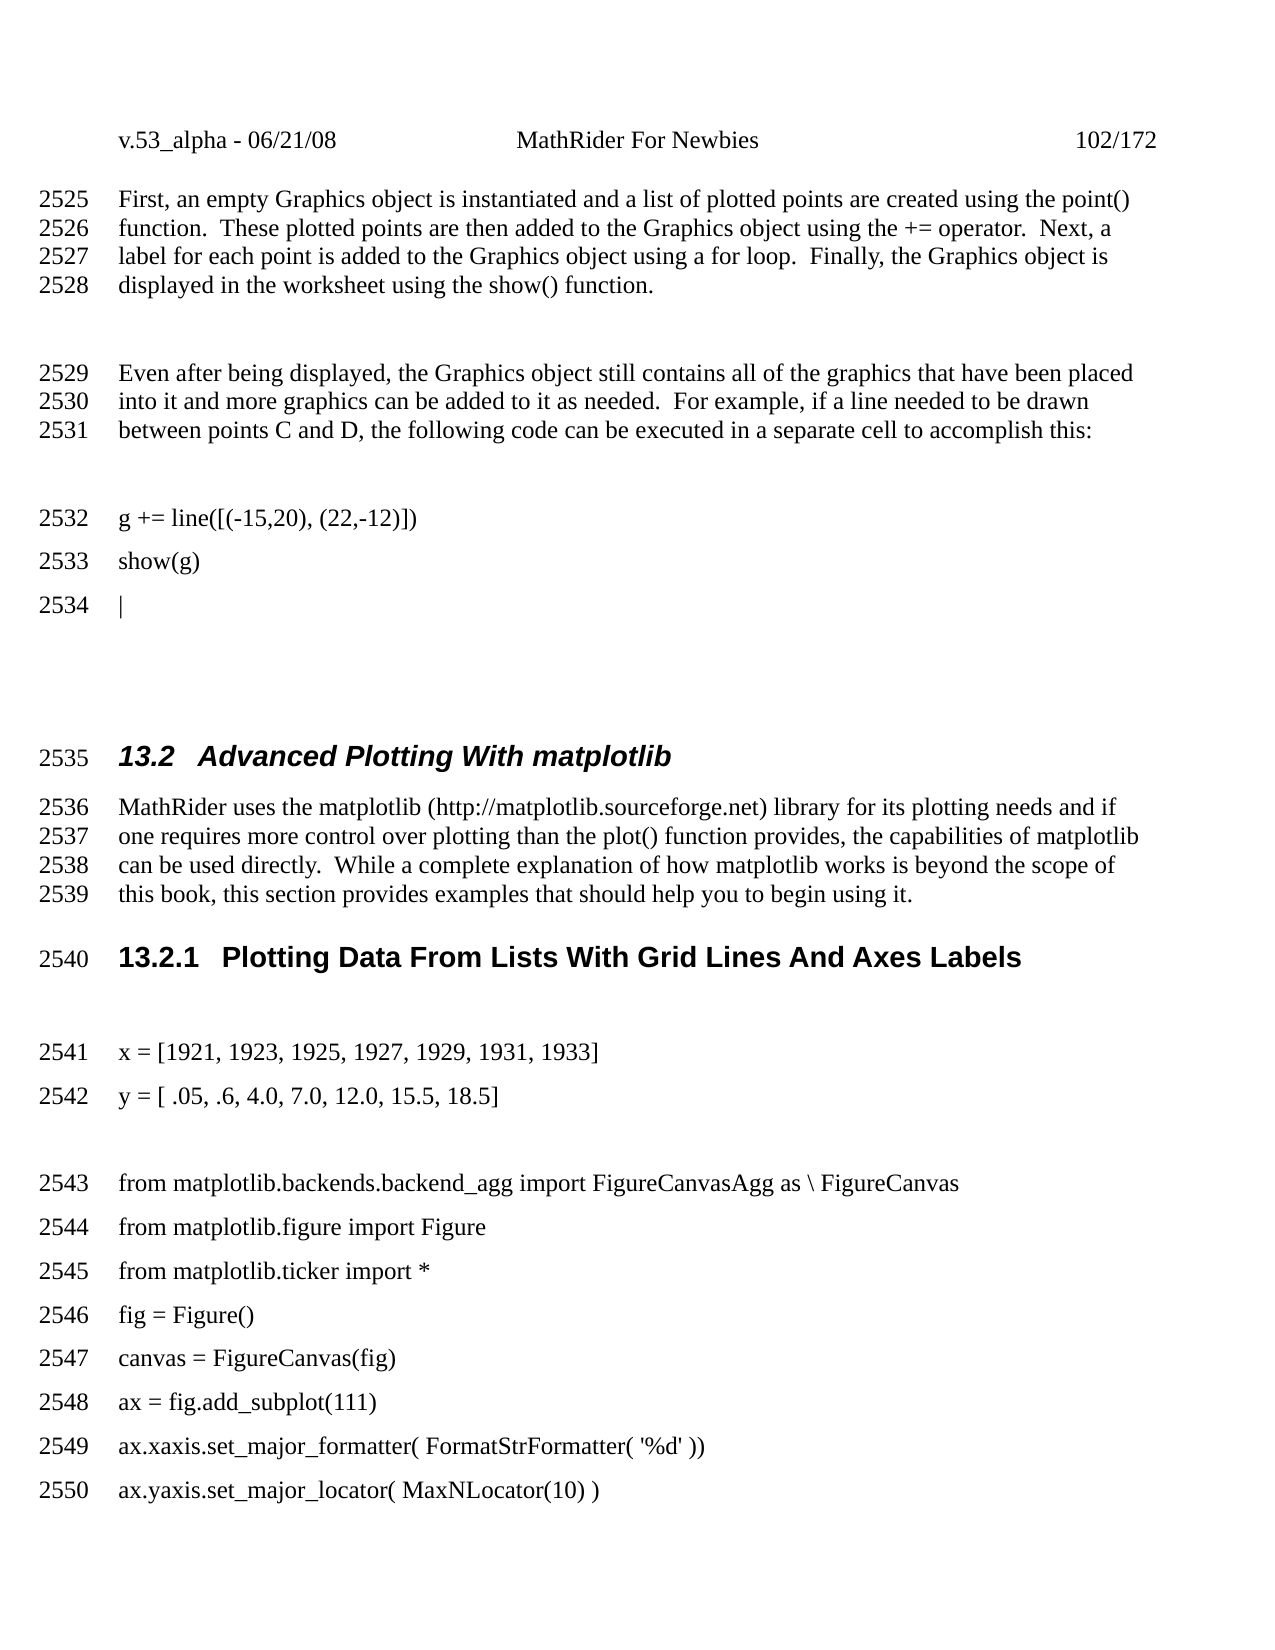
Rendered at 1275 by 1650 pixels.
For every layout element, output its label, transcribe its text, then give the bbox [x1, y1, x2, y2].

text from matplotlib.figure import Figure [118, 1212, 1157, 1241]
text from matplotlib.backends.backend_agg import FigureCanvasAgg as \ FigureCanvas [118, 1168, 1157, 1197]
text fig = Figure() [118, 1300, 1157, 1328]
text MathRider uses the matplotlib (http://matplotlib.sourceforge.net) library for its plotting needs and if one requires more control over plotting than the plot() function provides, the capabilities of matplotlib can be used directly. While a complete explanation of how matplotlib works is beyond the scope of this book, this section provides examples that should help you to begin using it. [118, 792, 1157, 907]
text x = [1921, 1923, 1925, 1927, 1929, 1931, 1933] [118, 1037, 1157, 1066]
text y = [ .05, .6, 4.0, 7.0, 12.0, 15.5, 18.5] [118, 1081, 1157, 1110]
text g += line([(-15,20), (22,-12)]) [118, 503, 1157, 531]
text canvas = FigureCanvas(fig) [118, 1343, 1157, 1372]
text | [118, 590, 1157, 619]
subtitle Plotting Data From Lists With Grid Lines And Axes Labels [118, 940, 1157, 973]
subtitle Advanced Plotting With matplotlib [118, 739, 1157, 772]
text ax.yaxis.set_major_locator( MaxNLocator(10) ) [118, 1475, 1157, 1503]
text ax = fig.add_subplot(111) [118, 1387, 1157, 1416]
text ax.xaxis.set_major_formatter( FormatStrFormatter( '%d' )) [118, 1431, 1157, 1460]
text show(g) [118, 546, 1157, 575]
text First, an empty Graphics object is instantiated and a list of plotted points are created using the point() function. These plotted points are then added to the Graphics object using the += operator. Next, a label for each point is added to the Graphics object using a for loop. Finally, the Graphics object is displayed in the worksheet using the show() function. [118, 184, 1157, 299]
text from matplotlib.ticker import * [118, 1256, 1157, 1285]
text Even after being displayed, the Graphics object still contains all of the graphics that have been placed into it and more graphics can be added to it as needed. For example, if a line needed to be drawn between points C and D, the following code can be executed in a separate cell to accomplish this: [118, 358, 1157, 444]
